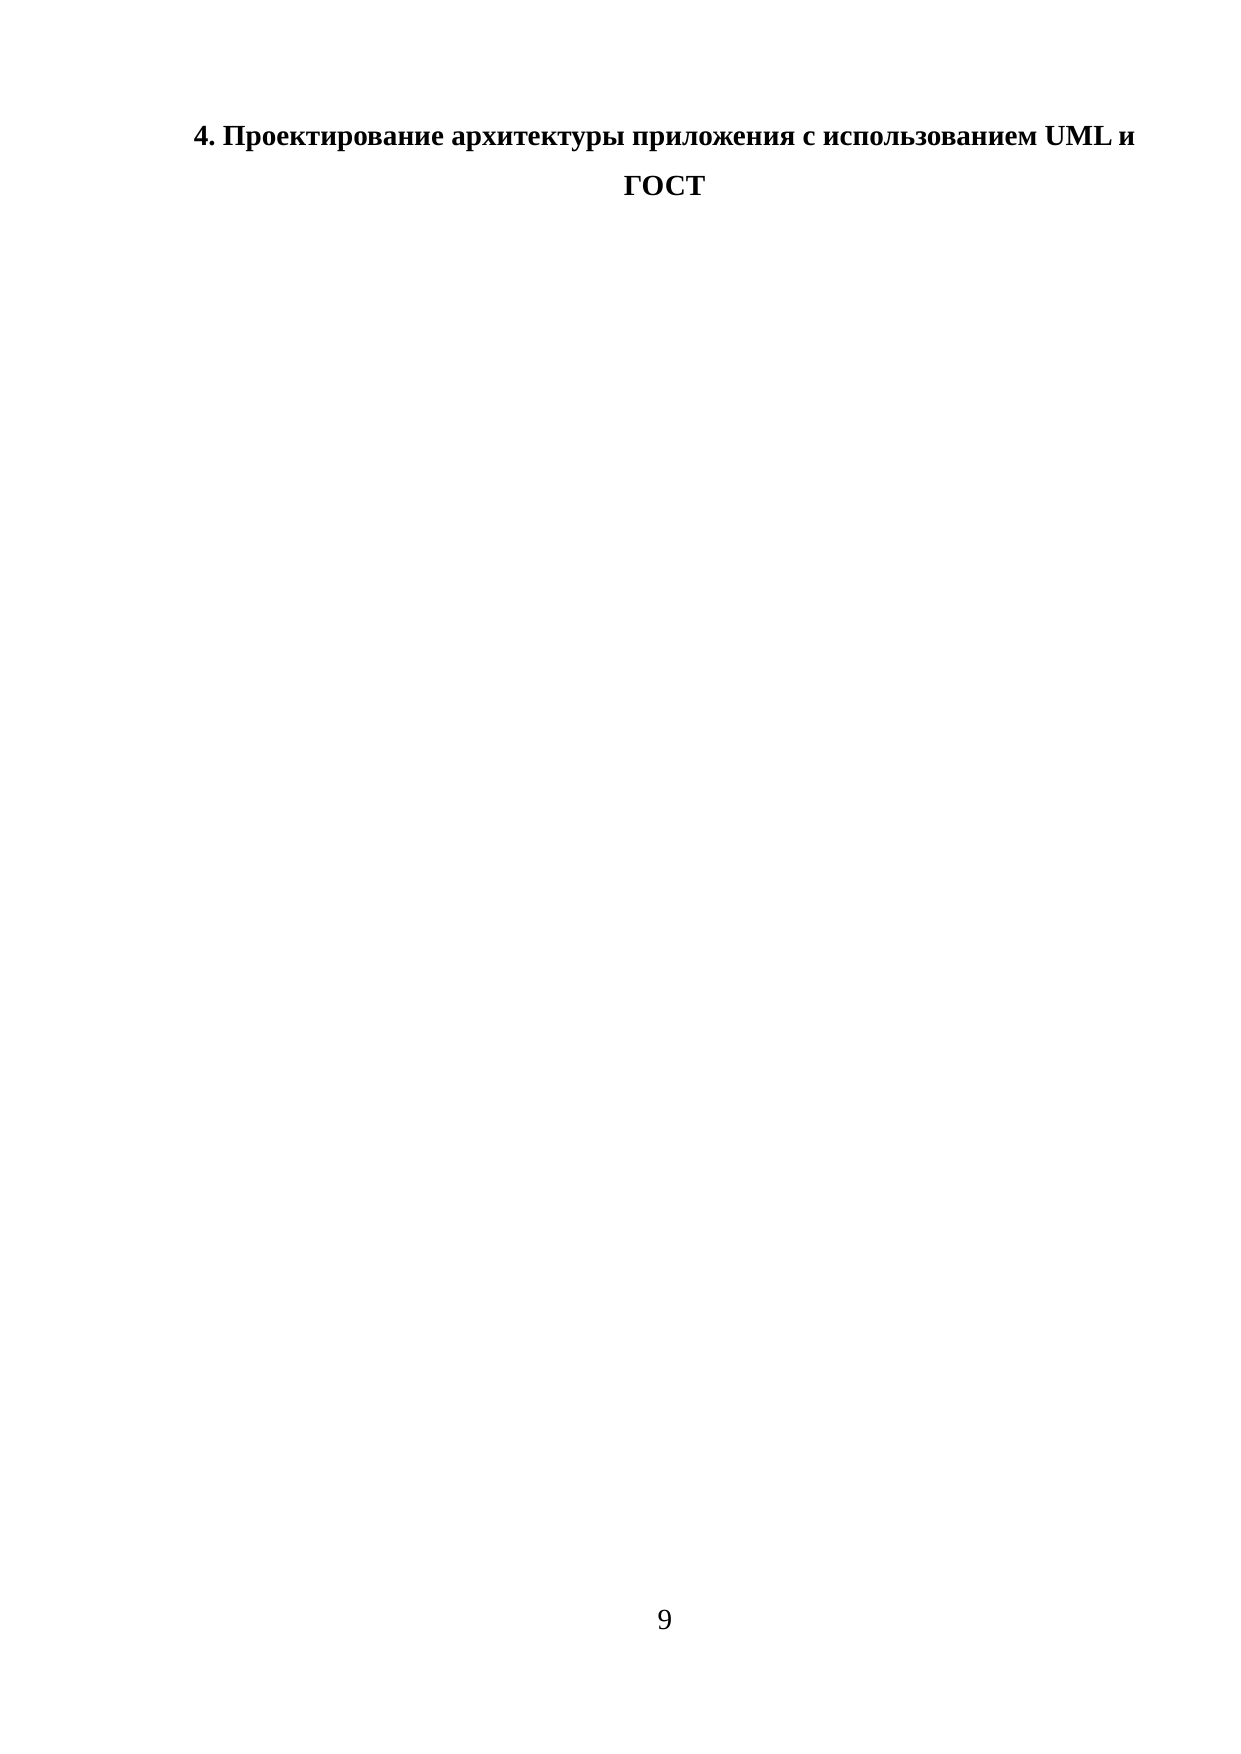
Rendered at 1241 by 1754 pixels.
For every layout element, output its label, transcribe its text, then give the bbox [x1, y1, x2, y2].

subtitle 4. Проектирование архитектуры приложения с использованием UML и ГОСТ [177, 118, 1152, 202]
